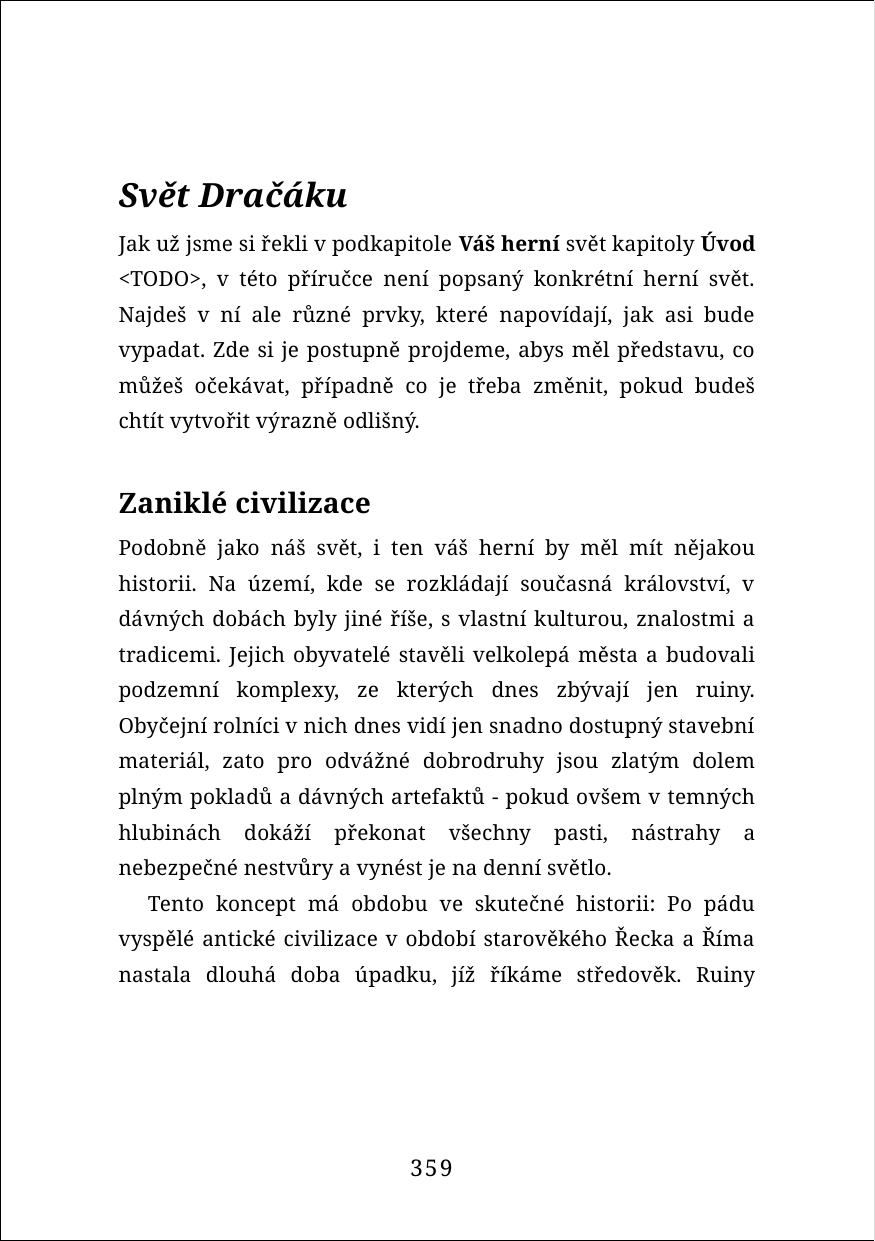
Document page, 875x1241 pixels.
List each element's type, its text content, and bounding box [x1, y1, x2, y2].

text Podobně jako náš svět, i ten váš herní by měl mít nějakou historii. Na území, kde se rozkládají současná království, v dávných dobách byly jiné říše, s vlastní kulturou, znalostmi a tradicemi. Jejich obyvatelé stavěli velkolepá města a budovali podzemní komplexy, ze kterých dnes zbývají jen ruiny. Obyčejní rolníci v nich dnes vidí jen snadno dostupný stavební materiál, zato pro odvážné dobrodruhy jsou zlatým dolem plným pokladů a dávných artefaktů - pokud ovšem v temných hlubinách dokáží překonat všechny pasti, nástrahy a nebezpečné nestvůry a vynést je na denní světlo. Tento koncept má obdobu ve skutečné historii: Po pádu vyspělé antické civilizace v období starověkého Řecka a Říma nastala dlouhá doba úpadku, jíž říkáme středověk. Ruiny [118, 533, 756, 988]
text Jak už jsme si řekli v podkapitole Váš herní svět kapitoly Úvod <TODO>, v této příručce není popsaný konkrétní herní svět. Najdeš v ní ale různé prvky, které napovídají, jak asi bude vypadat. Zde si je postupně projdeme, abys měl představu, co můžeš očekávat, případně co je třeba změnit, pokud budeš chtít vytvořit výrazně odlišný. [118, 229, 756, 435]
subtitle Zaniklé civilizace [118, 483, 756, 522]
subtitle Svět Dračáku [118, 172, 756, 217]
